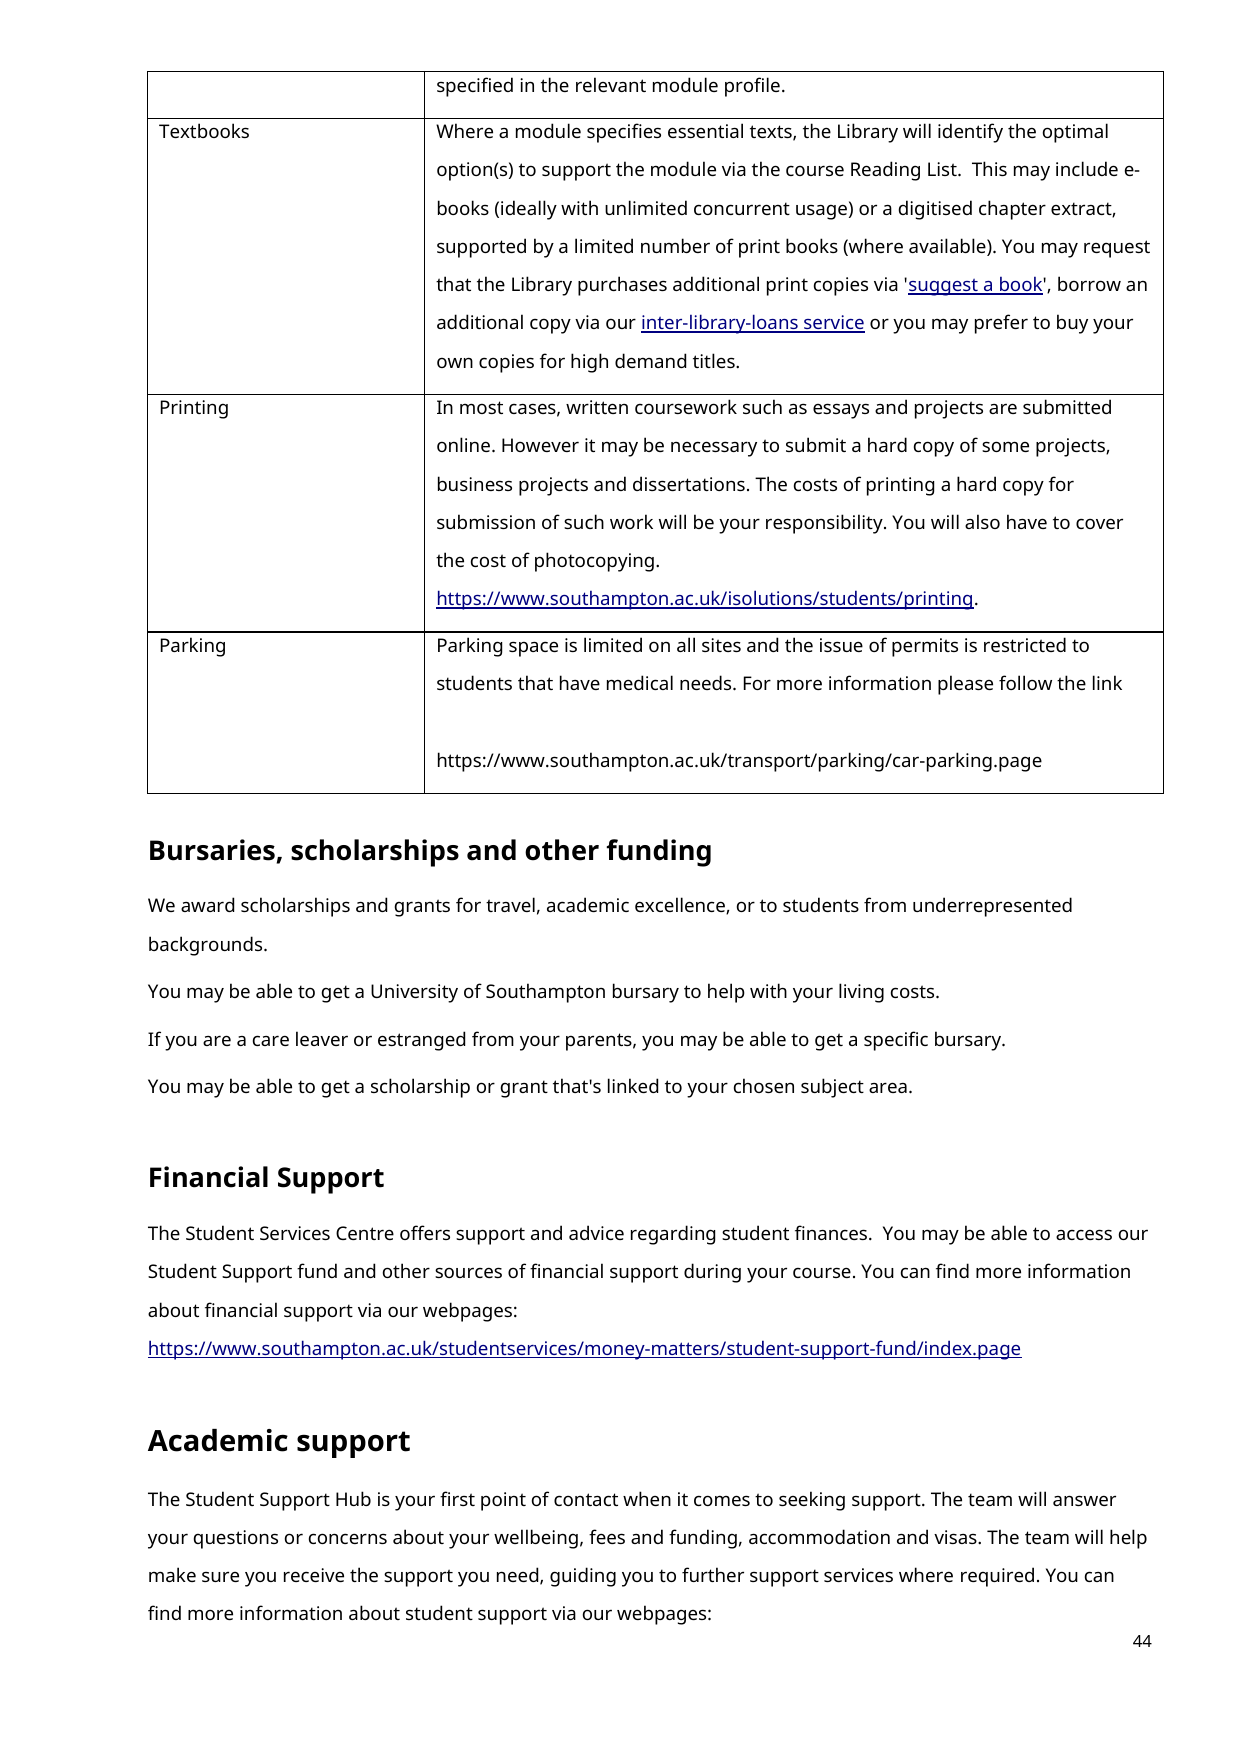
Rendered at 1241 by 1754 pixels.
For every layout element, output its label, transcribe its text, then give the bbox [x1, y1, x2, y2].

table_cell Where a module specifies essential texts, the Library will identify the optimal option(s) to support the module via the course Reading List. This may include e-books (ideally with unlimited concurrent usage) or a digitised chapter extract, supported by a limited number of print books (where available). You may request that the Library purchases additional print copies via 'suggest a book', borrow an additional copy via our inter-library-loans service or you may prefer to buy your own copies for high demand titles. [425, 119, 1163, 393]
table_cell In most cases, written coursework such as essays and projects are submitted online. However it may be necessary to submit a hard copy of some projects, business projects and dissertations. The costs of printing a hard copy for submission of such work will be your responsibility. You will also have to cover the cost of photocopying. https://www.southampton.ac.uk/isolutions/students/printing. [425, 395, 1163, 631]
table_cell [148, 72, 424, 117]
table_cell Printing [148, 395, 424, 631]
subtitle Academic support [148, 1420, 1152, 1460]
text You may be able to get a scholarship or grant that's linked to your chosen subject area. [148, 1074, 1152, 1099]
subtitle Financial Support [148, 1159, 1152, 1196]
text The Student Support Hub is your first point of contact when it comes to seeking support. The team will answer your questions or concerns about your wellbeing, fees and funding, accommodation and visas. The team will help make sure you receive the support you need, guiding you to further support services where required. You can find more information about student support via our webpages: [148, 1486, 1152, 1626]
text We award scholarships and grants for travel, academic excellence, or to students from underrepresented backgrounds. [148, 893, 1152, 957]
text If you are a care leaver or estranged from your parents, you may be able to get a specific bursary. [148, 1026, 1152, 1052]
subtitle Bursaries, scholarships and other funding [148, 831, 1152, 868]
table_cell specified in the relevant module profile. [425, 72, 1163, 117]
table_cell Textbooks [148, 119, 424, 393]
text You may be able to get a University of Southampton bursary to help with your living costs. [148, 979, 1152, 1004]
table_cell Parking space is limited on all sites and the issue of permits is restricted to students that have medical needs. For more information please follow the link https://www.southampton.ac.uk/transport/parking/car-parking.page [425, 633, 1163, 793]
text The Student Services Centre offers support and advice regarding student finances. You may be able to access our Student Support fund and other sources of financial support during your course. You can find more information about financial support via our webpages: https://www.southampton.ac.uk/studentservices/money-matters/student-support-fund/index.page [148, 1221, 1152, 1361]
table_cell Parking [148, 633, 424, 793]
